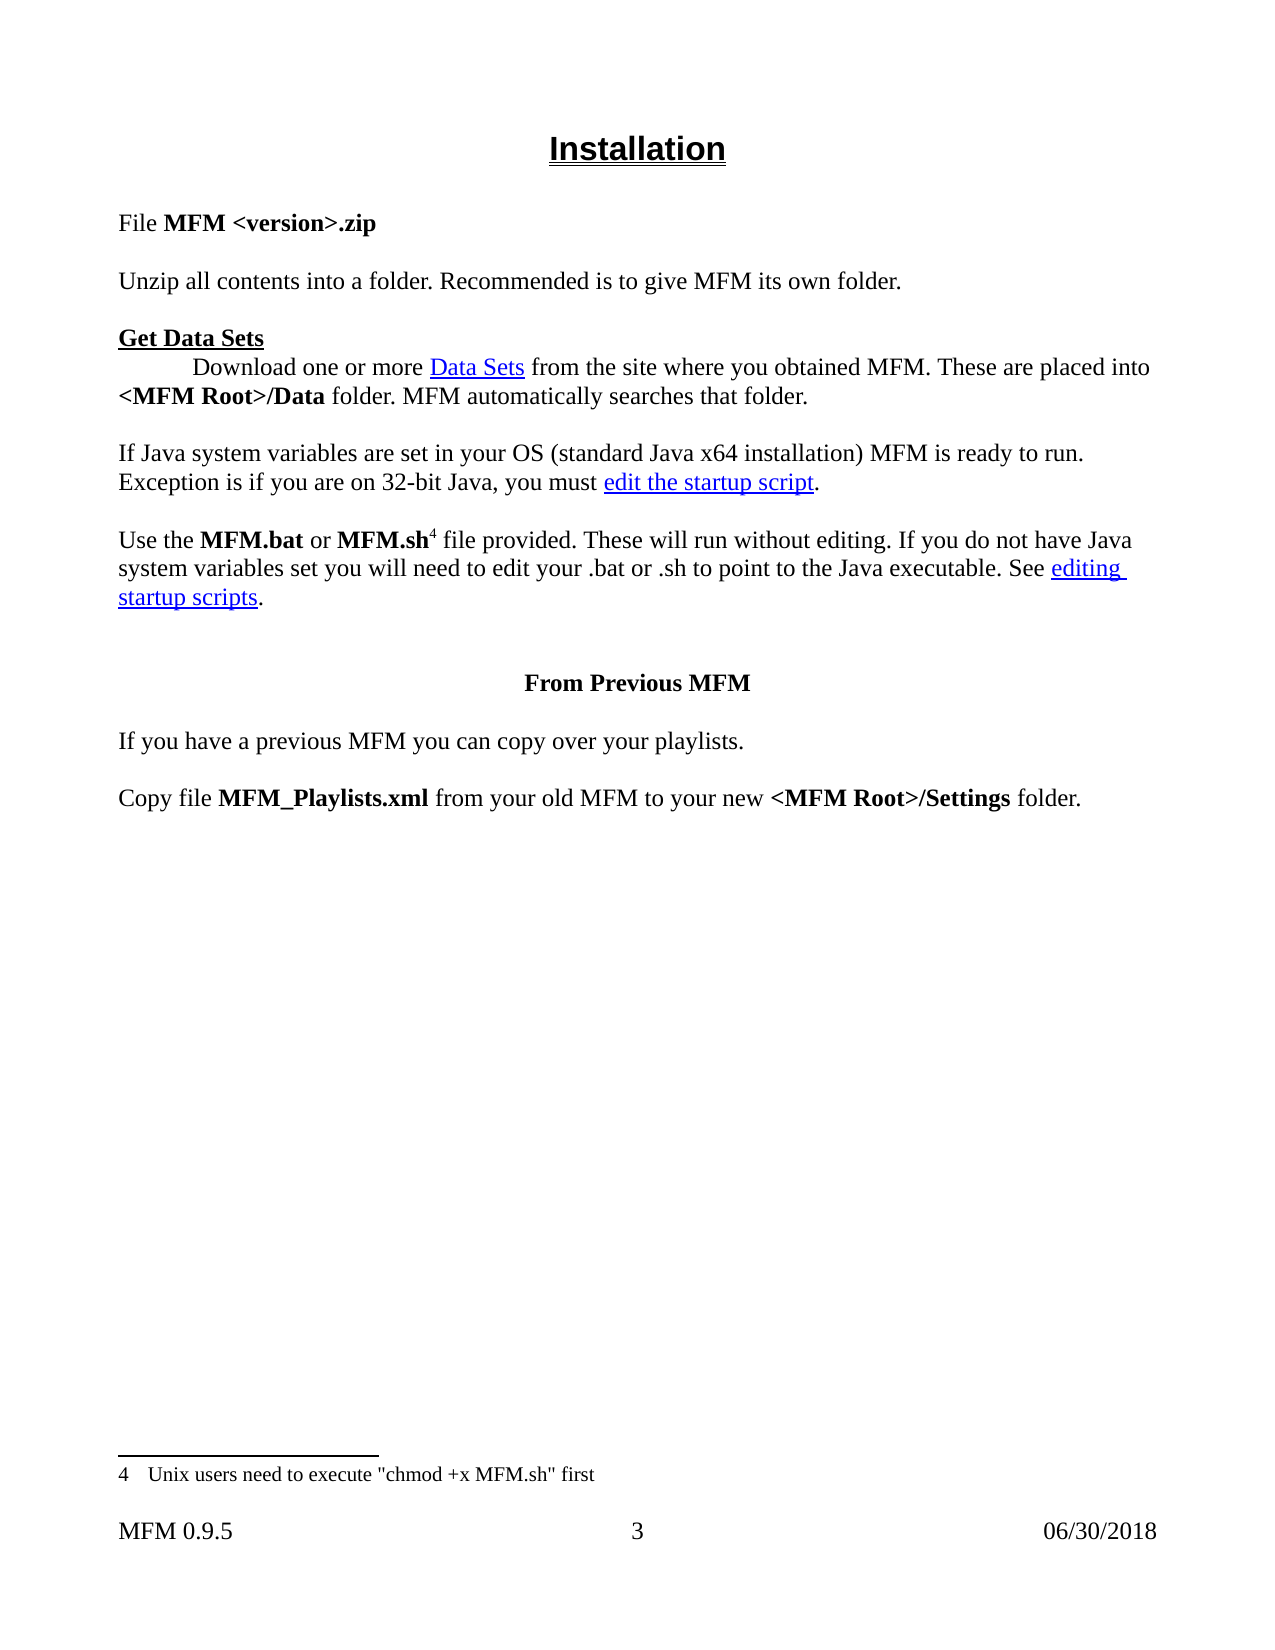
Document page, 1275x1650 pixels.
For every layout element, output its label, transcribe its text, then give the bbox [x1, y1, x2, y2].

text File MFM <version>.zip [118, 208, 1157, 237]
text Get Data Sets [118, 323, 1157, 352]
text If Java system variables are set in your OS (standard Java x64 installation) MFM is ready to run. Exception is if you are on 32-bit Java, you must edit the startup script. [118, 438, 1157, 496]
text If you have a previous MFM you can copy over your playlists. [118, 726, 1157, 755]
text Unix users need to execute "chmod +x MFM.sh" first [118, 1462, 1157, 1486]
text Use the MFM.bat or MFM.sh file provided. These will run without editing. If you do not have Java system variables set you will need to edit your .bat or .sh to point to the Java executable. See editing startup scripts. [118, 525, 1157, 611]
text From Previous MFM [118, 668, 1157, 697]
text Unzip all contents into a folder. Recommended is to give MFM its own folder. [118, 266, 1157, 295]
text Copy file MFM_Playlists.xml from your old MFM to your new <MFM Root>/Settings folder. [118, 783, 1157, 812]
subtitle Installation [118, 128, 1157, 167]
text Download one or more Data Sets from the site where you obtained MFM. These are placed into <MFM Root>/Data folder. MFM automatically searches that folder. [118, 352, 1157, 410]
